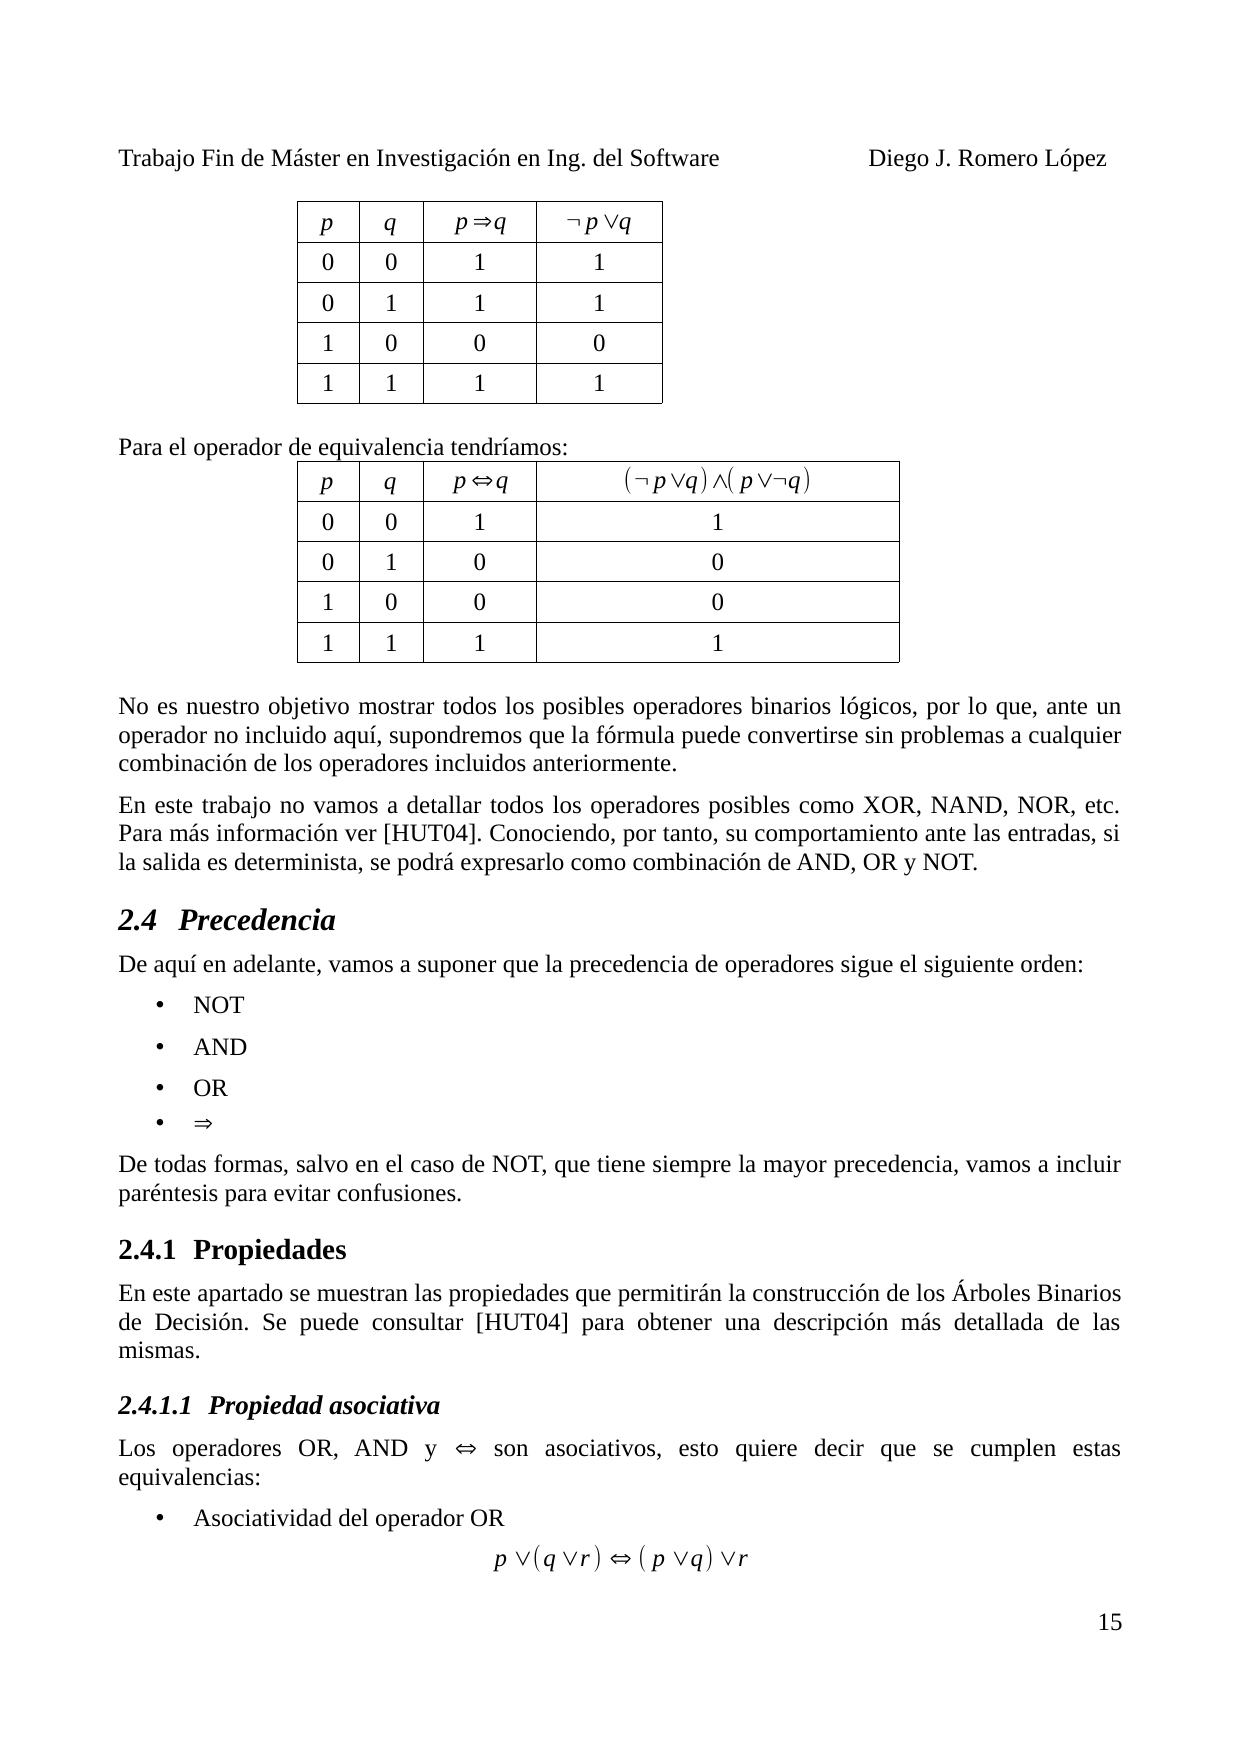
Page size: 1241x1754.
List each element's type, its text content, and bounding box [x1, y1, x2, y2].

subtitle Propiedades [118, 1232, 1122, 1266]
table_cell 0 [298, 502, 359, 541]
table_cell 1 [424, 283, 536, 322]
text En este apartado se muestran las propiedades que permitirán la construcción de los Árboles Binarios de Decisión. Se puede consultar [HUT04] para obtener una descripción más detallada de las mismas. [118, 1278, 1122, 1364]
table_header q [360, 462, 423, 501]
table_cell 1 [360, 283, 423, 322]
table_cell 1 [424, 364, 536, 403]
text Los operadores OR, AND y ⇔ son asociativos, esto quiere decir que se cumplen estas equivalencias: [118, 1433, 1122, 1491]
table_cell 1 [537, 623, 899, 662]
table_cell 1 [298, 323, 359, 363]
text No es nuestro objetivo mostrar todos los posibles operadores binarios lógicos, por lo que, ante un operador no incluido aquí, supondremos que la fórmula puede convertirse sin problemas a cualquier combinación de los operadores incluidos anteriormente. [118, 691, 1122, 777]
text De todas formas, salvo en el caso de NOT, que tiene siempre la mayor precedencia, vamos a incluir paréntesis para evitar confusiones. [118, 1149, 1122, 1207]
table_cell 1 [298, 364, 359, 403]
table_header p [298, 462, 359, 501]
table_header [537, 202, 662, 242]
list Asociatividad del operador OR [156, 1503, 1122, 1532]
list AND [156, 1032, 1122, 1061]
table_cell 0 [360, 243, 423, 282]
table_cell 0 [424, 323, 536, 363]
table_header [424, 202, 536, 242]
table_cell 0 [424, 542, 536, 581]
table_cell 1 [537, 502, 899, 541]
table_cell 0 [537, 582, 899, 622]
table_header [424, 462, 536, 501]
table_cell 1 [424, 623, 536, 662]
table_cell 1 [360, 542, 423, 581]
table_cell 0 [298, 243, 359, 282]
table_cell 0 [360, 582, 423, 622]
table_cell 0 [298, 542, 359, 581]
table_cell 1 [424, 243, 536, 282]
table_cell 0 [537, 542, 899, 581]
text Para el operador de equivalencia tendríamos: [118, 432, 1122, 461]
table_cell 1 [360, 364, 423, 403]
subtitle Precedencia [118, 901, 1122, 937]
table_cell 0 [360, 502, 423, 541]
table_cell 1 [537, 243, 662, 282]
table_cell 0 [537, 323, 662, 363]
table_cell 0 [424, 582, 536, 622]
table_header [537, 462, 899, 501]
subtitle Propiedad asociativa [118, 1389, 1122, 1421]
table_header q [360, 202, 423, 242]
text De aquí en adelante, vamos a suponer que la precedencia de operadores sigue el siguiente orden: [118, 949, 1122, 978]
table_cell 0 [360, 323, 423, 363]
list OR [156, 1073, 1122, 1102]
table_cell 1 [298, 582, 359, 622]
text En este trabajo no vamos a detallar todos los operadores posibles como XOR, NAND, NOR, etc. Para más información ver [HUT04]. Conociendo, por tanto, su comportamiento ante las entradas, si la salida es determinista, se podrá expresarlo como combinación de AND, OR y NOT. [118, 790, 1122, 876]
list ⇒ [156, 1114, 1122, 1137]
list NOT [156, 991, 1122, 1019]
table_cell 1 [537, 283, 662, 322]
table_cell 0 [298, 283, 359, 322]
table_cell 1 [298, 623, 359, 662]
table_cell 1 [360, 623, 423, 662]
table_header p [298, 202, 359, 242]
table_cell 1 [537, 364, 662, 403]
table_cell 1 [424, 502, 536, 541]
